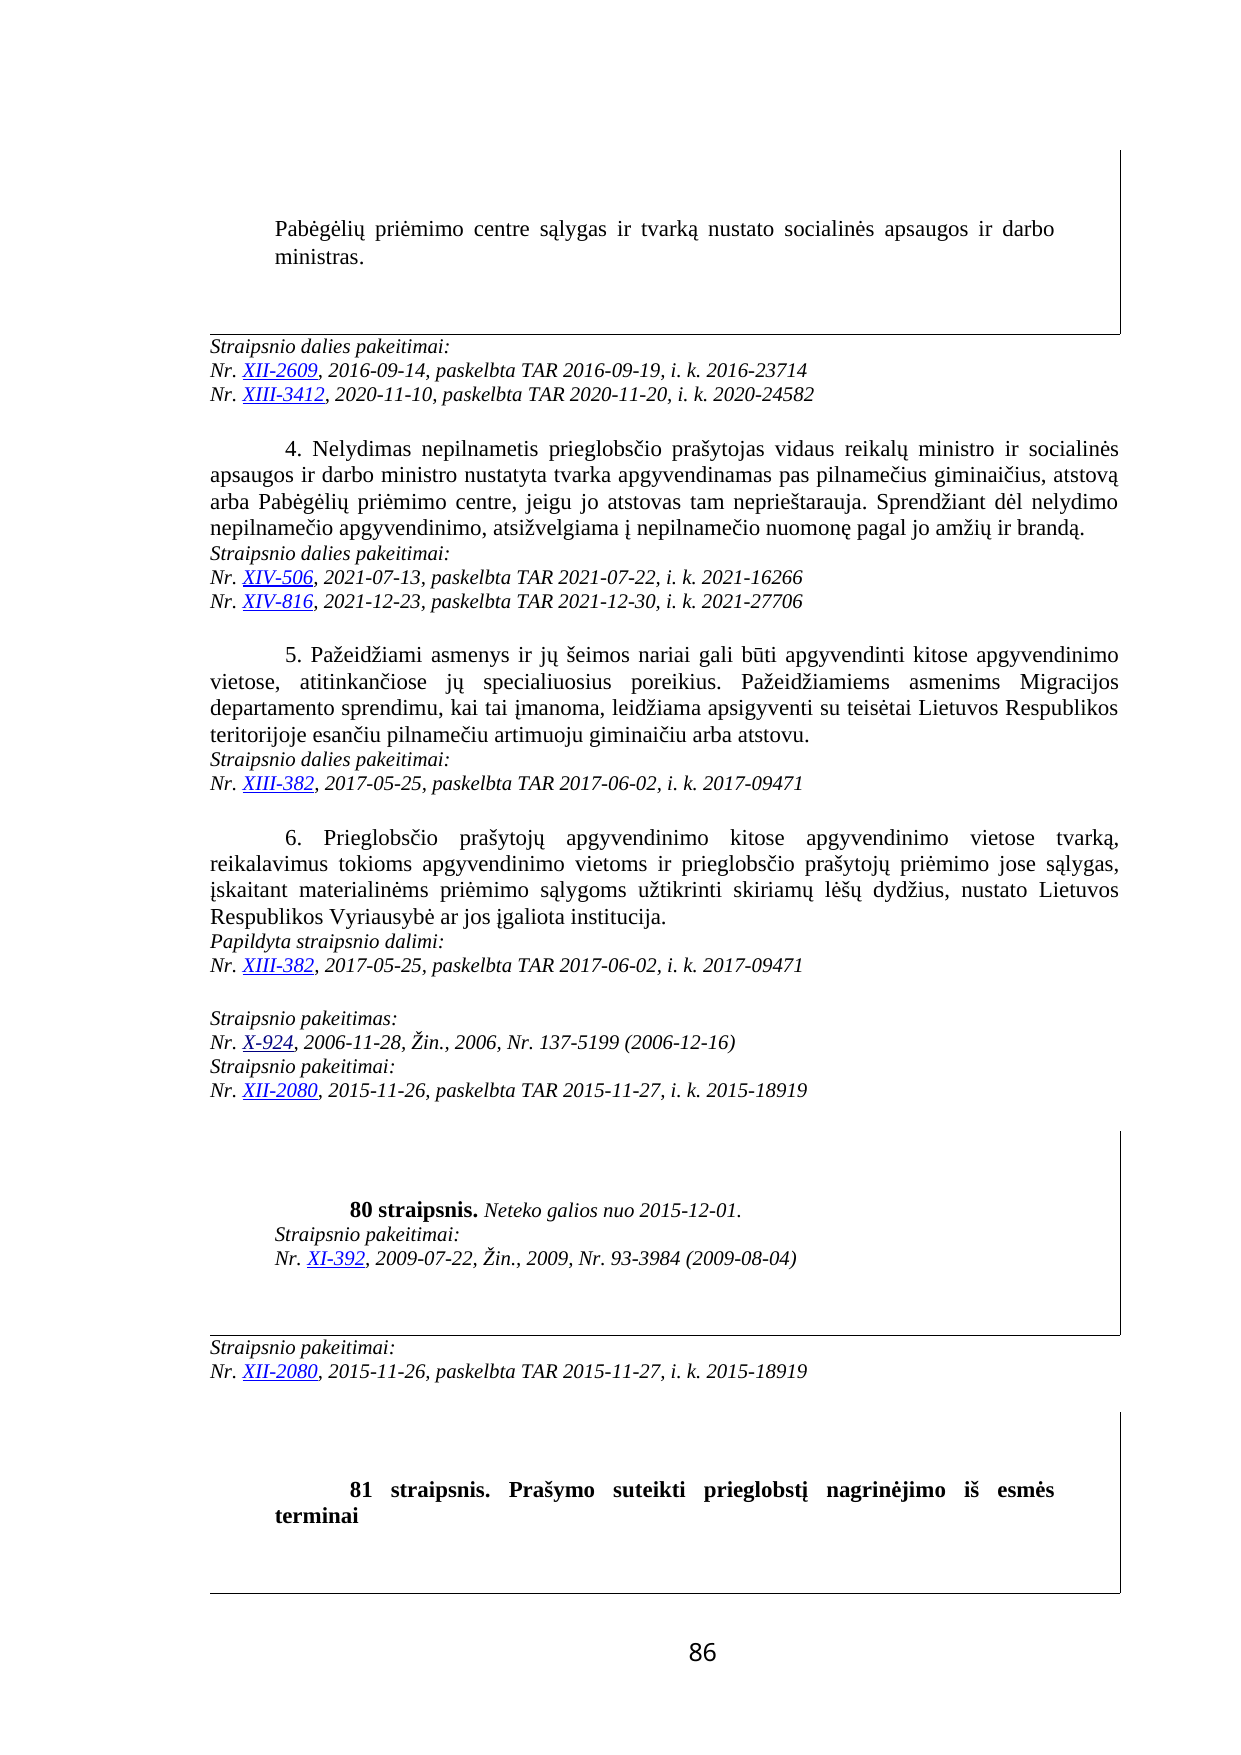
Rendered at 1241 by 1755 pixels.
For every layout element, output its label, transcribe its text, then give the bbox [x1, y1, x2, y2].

text Straipsnio pakeitimas: [210, 1006, 1120, 1030]
text Pabėgėlių priėmimo centre sąlygas ir tvarką nustato socialinės apsaugos ir darbo ministras. [210, 150, 1120, 334]
text Nr. XII-2609, 2016-09-14, paskelbta TAR 2016-09-19, i. k. 2016-23714 [210, 358, 1120, 382]
text Straipsnio pakeitimai: [210, 1222, 1120, 1246]
text Nr. XIII-3412, 2020-11-10, paskelbta TAR 2020-11-20, i. k. 2020-24582 [210, 382, 1120, 406]
text Straipsnio dalies pakeitimai: [210, 747, 1120, 771]
text Nr. XI-392, 2009-07-22, Žin., 2009, Nr. 93-3984 (2009-08-04) [210, 1246, 1120, 1335]
text 4. Nelydimas nepilnametis prieglobsčio prašytojas vidaus reikalų ministro ir socialinės apsaugos ir darbo ministro nustatyta tvarka apgyvendinamas pas pilnamečius giminaičius, atstovą arba Pabėgėlių priėmimo centre, jeigu jo atstovas tam neprieštarauja. Sprendžiant dėl nelydimo nepilnamečio apgyvendinimo, atsižvelgiama į nepilnamečio nuomonę pagal jo amžių ir brandą. [210, 435, 1120, 541]
text Straipsnio dalies pakeitimai: [210, 334, 1120, 358]
text 80 straipsnis. Neteko galios nuo 2015-12-01. [210, 1131, 1120, 1222]
text Nr. XIV-816, 2021-12-23, paskelbta TAR 2021-12-30, i. k. 2021-27706 [210, 589, 1120, 613]
text Straipsnio dalies pakeitimai: [210, 541, 1120, 565]
text Nr. X-924, 2006-11-28, Žin., 2006, Nr. 137-5199 (2006-12-16) [210, 1030, 1120, 1054]
text Nr. XIII-382, 2017-05-25, paskelbta TAR 2017-06-02, i. k. 2017-09471 [210, 953, 1120, 977]
text Straipsnio pakeitimai: [210, 1335, 1120, 1359]
text 81 straipsnis. Prašymo suteikti prieglobstį nagrinėjimo iš esmės terminai [210, 1412, 1120, 1593]
text Nr. XII-2080, 2015-11-26, paskelbta TAR 2015-11-27, i. k. 2015-18919 [210, 1078, 1120, 1102]
text Nr. XII-2080, 2015-11-26, paskelbta TAR 2015-11-27, i. k. 2015-18919 [210, 1359, 1120, 1383]
text Nr. XIV-506, 2021-07-13, paskelbta TAR 2021-07-22, i. k. 2021-16266 [210, 565, 1120, 589]
text 5. Pažeidžiami asmenys ir jų šeimos nariai gali būti apgyvendinti kitose apgyvendinimo vietose, atitinkančiose jų specialiuosius poreikius. Pažeidžiamiems asmenims Migracijos departamento sprendimu, kai tai įmanoma, leidžiama apsigyventi su teisėtai Lietuvos Respublikos teritorijoje esančiu pilnamečiu artimuoju giminaičiu arba atstovu. [210, 642, 1120, 747]
text Nr. XIII-382, 2017-05-25, paskelbta TAR 2017-06-02, i. k. 2017-09471 [210, 771, 1120, 795]
text Papildyta straipsnio dalimi: [210, 929, 1120, 953]
text 6. Prieglobsčio prašytojų apgyvendinimo kitose apgyvendinimo vietose tvarką, reikalavimus tokioms apgyvendinimo vietoms ir prieglobsčio prašytojų priėmimo jose sąlygas, įskaitant materialinėms priėmimo sąlygoms užtikrinti skiriamų lėšų dydžius, nustato Lietuvos Respublikos Vyriausybė ar jos įgaliota institucija. [210, 824, 1120, 929]
text Straipsnio pakeitimai: [210, 1054, 1120, 1078]
